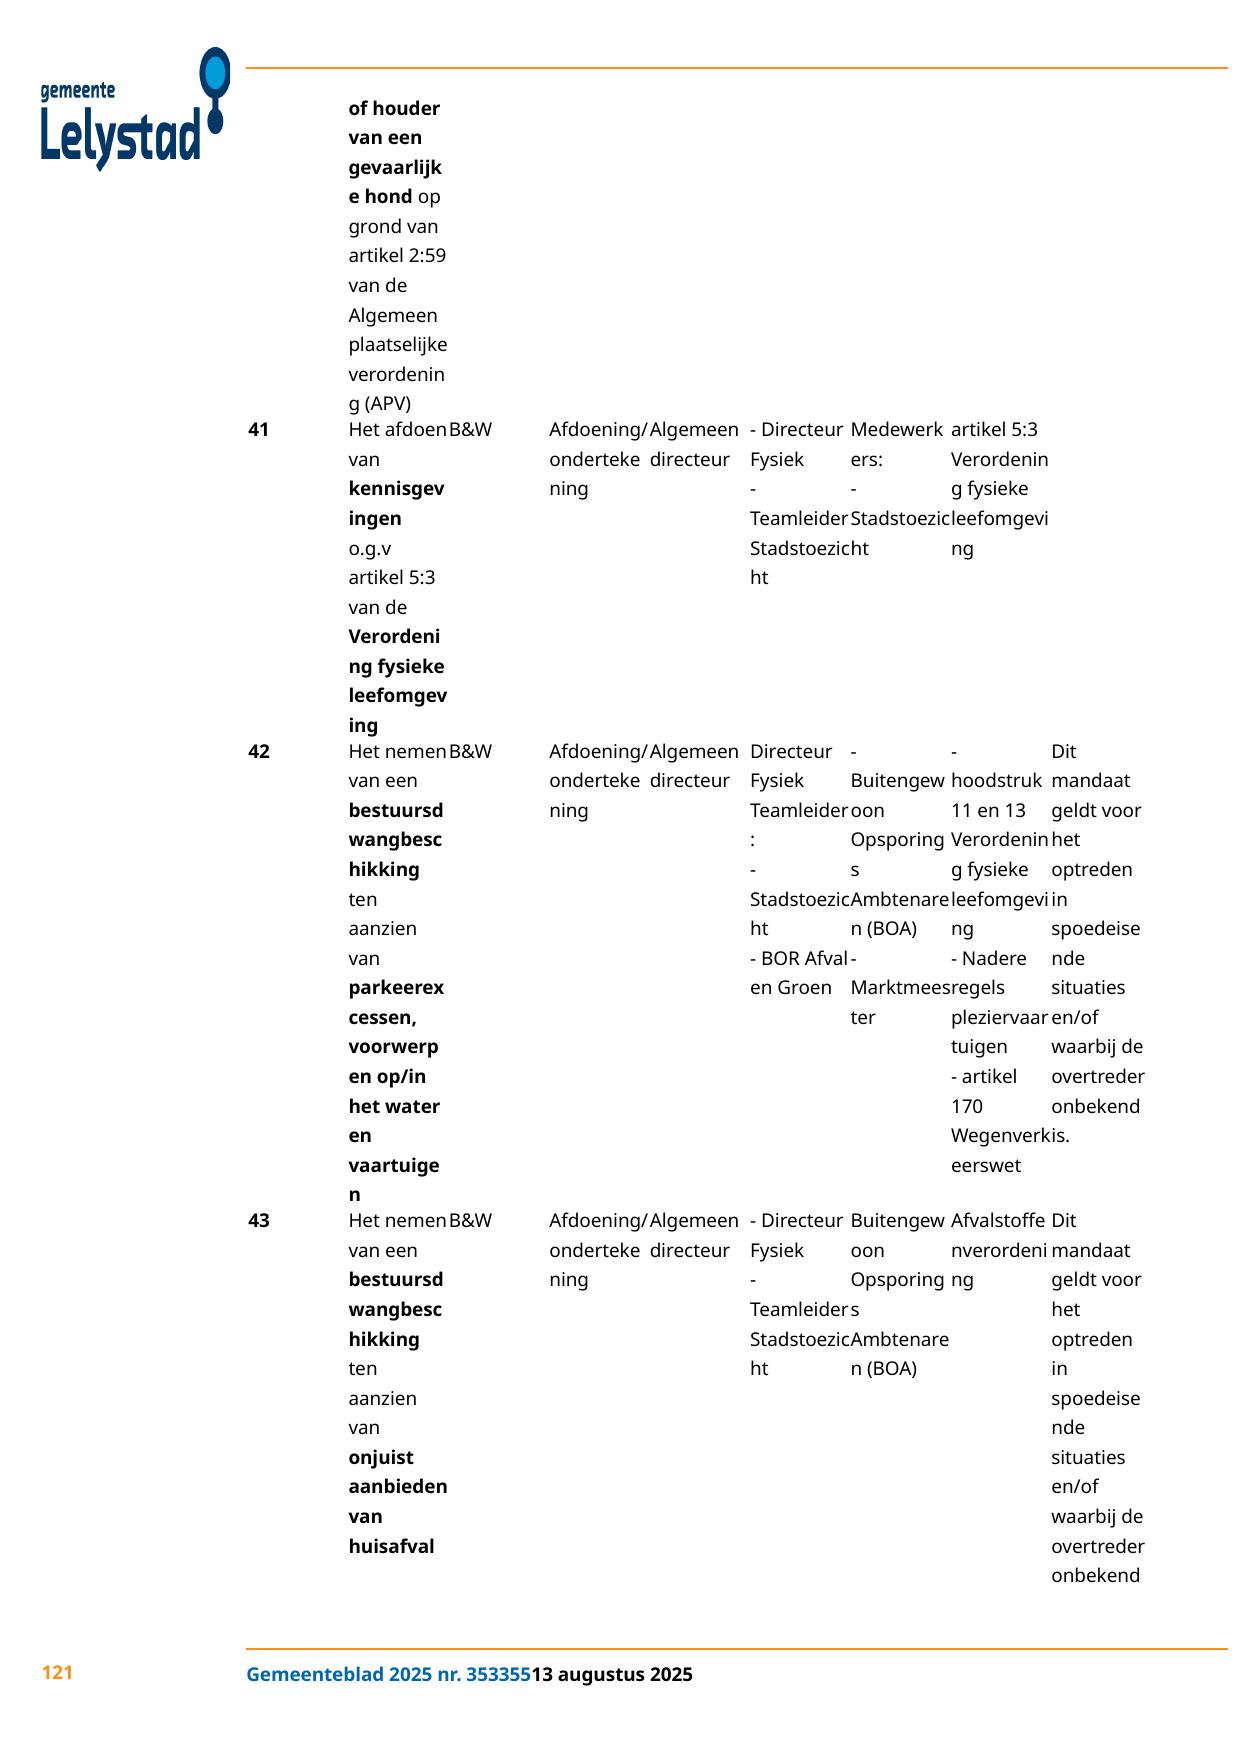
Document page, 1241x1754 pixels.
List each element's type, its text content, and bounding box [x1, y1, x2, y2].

table_cell Het nemen van een bestuursdwangbeschikking ten aanzien van parkeerexcessen, voorwerpen op/in het water en vaartuigen [348, 738, 449, 1207]
table_cell Algemeen directeur [650, 1208, 750, 1588]
table_cell [1051, 416, 1152, 738]
table_cell [549, 95, 649, 416]
table_cell Het afdoen van kennisgevingen o.g.v artikel 5:3 van de Verordening fysieke leefomgeving [348, 416, 449, 738]
table_cell [750, 95, 850, 416]
table_cell Afdoening/ondertekening [549, 416, 649, 738]
table_cell [951, 95, 1051, 416]
picture [41, 47, 231, 172]
table_cell B&W [449, 416, 549, 738]
table_cell Buitengewoon Opsporings Ambtenaren (BOA) [850, 1208, 951, 1588]
table_cell - Directeur Fysiek - Teamleider Stadstoezicht [750, 416, 850, 738]
table_cell Algemeen directeur [650, 738, 750, 1207]
table_cell Medewerkers: - Stadstoezicht [850, 416, 951, 738]
table_cell [650, 95, 750, 416]
table_cell [1051, 95, 1152, 416]
table_cell 42 [248, 738, 348, 1207]
table_cell Directeur Fysiek Teamleider: - Stadstoezicht - BOR Afval en Groen [750, 738, 850, 1207]
table_cell - Buitengewoon Opsporings Ambtenaren (BOA) - Marktmeester [850, 738, 951, 1207]
table_cell artikel 5:3 Verordening fysieke leefomgeving [951, 416, 1051, 738]
table_cell Dit mandaat geldt voor het optreden in spoedeisende situaties en/of waarbij de overtreder onbekend is. [1051, 738, 1152, 1207]
table_cell B&W [449, 1208, 549, 1588]
table_cell Afvalstoffenverordening [951, 1208, 1051, 1588]
table_cell of houder van een gevaarlijke hond op grond van artikel 2:59 van de Algemeen plaatselijke verordening (APV) [348, 95, 449, 416]
table_cell [449, 95, 549, 416]
table_cell Het nemen van een bestuursdwangbeschikking ten aanzien van onjuist aanbieden van huisafval [348, 1208, 449, 1588]
table_cell [248, 95, 348, 416]
table_cell Algemeen directeur [650, 416, 750, 738]
table_cell 41 [248, 416, 348, 738]
table_cell - hoodstruk 11 en 13 Verordening fysieke leefomgeving - Nadere regels pleziervaartuigen - artikel 170 Wegenverkeerswet [951, 738, 1051, 1207]
table_cell [850, 95, 951, 416]
table_cell Afdoening/ondertekening [549, 1208, 649, 1588]
table_cell 43 [248, 1208, 348, 1588]
table_cell - Directeur Fysiek - Teamleider Stadstoezicht [750, 1208, 850, 1588]
table_cell Afdoening/ondertekening [549, 738, 649, 1207]
table_cell Dit mandaat geldt voor het optreden in spoedeisende situaties en/of waarbij de overtreder onbekend [1051, 1208, 1152, 1588]
table_cell B&W [449, 738, 549, 1207]
